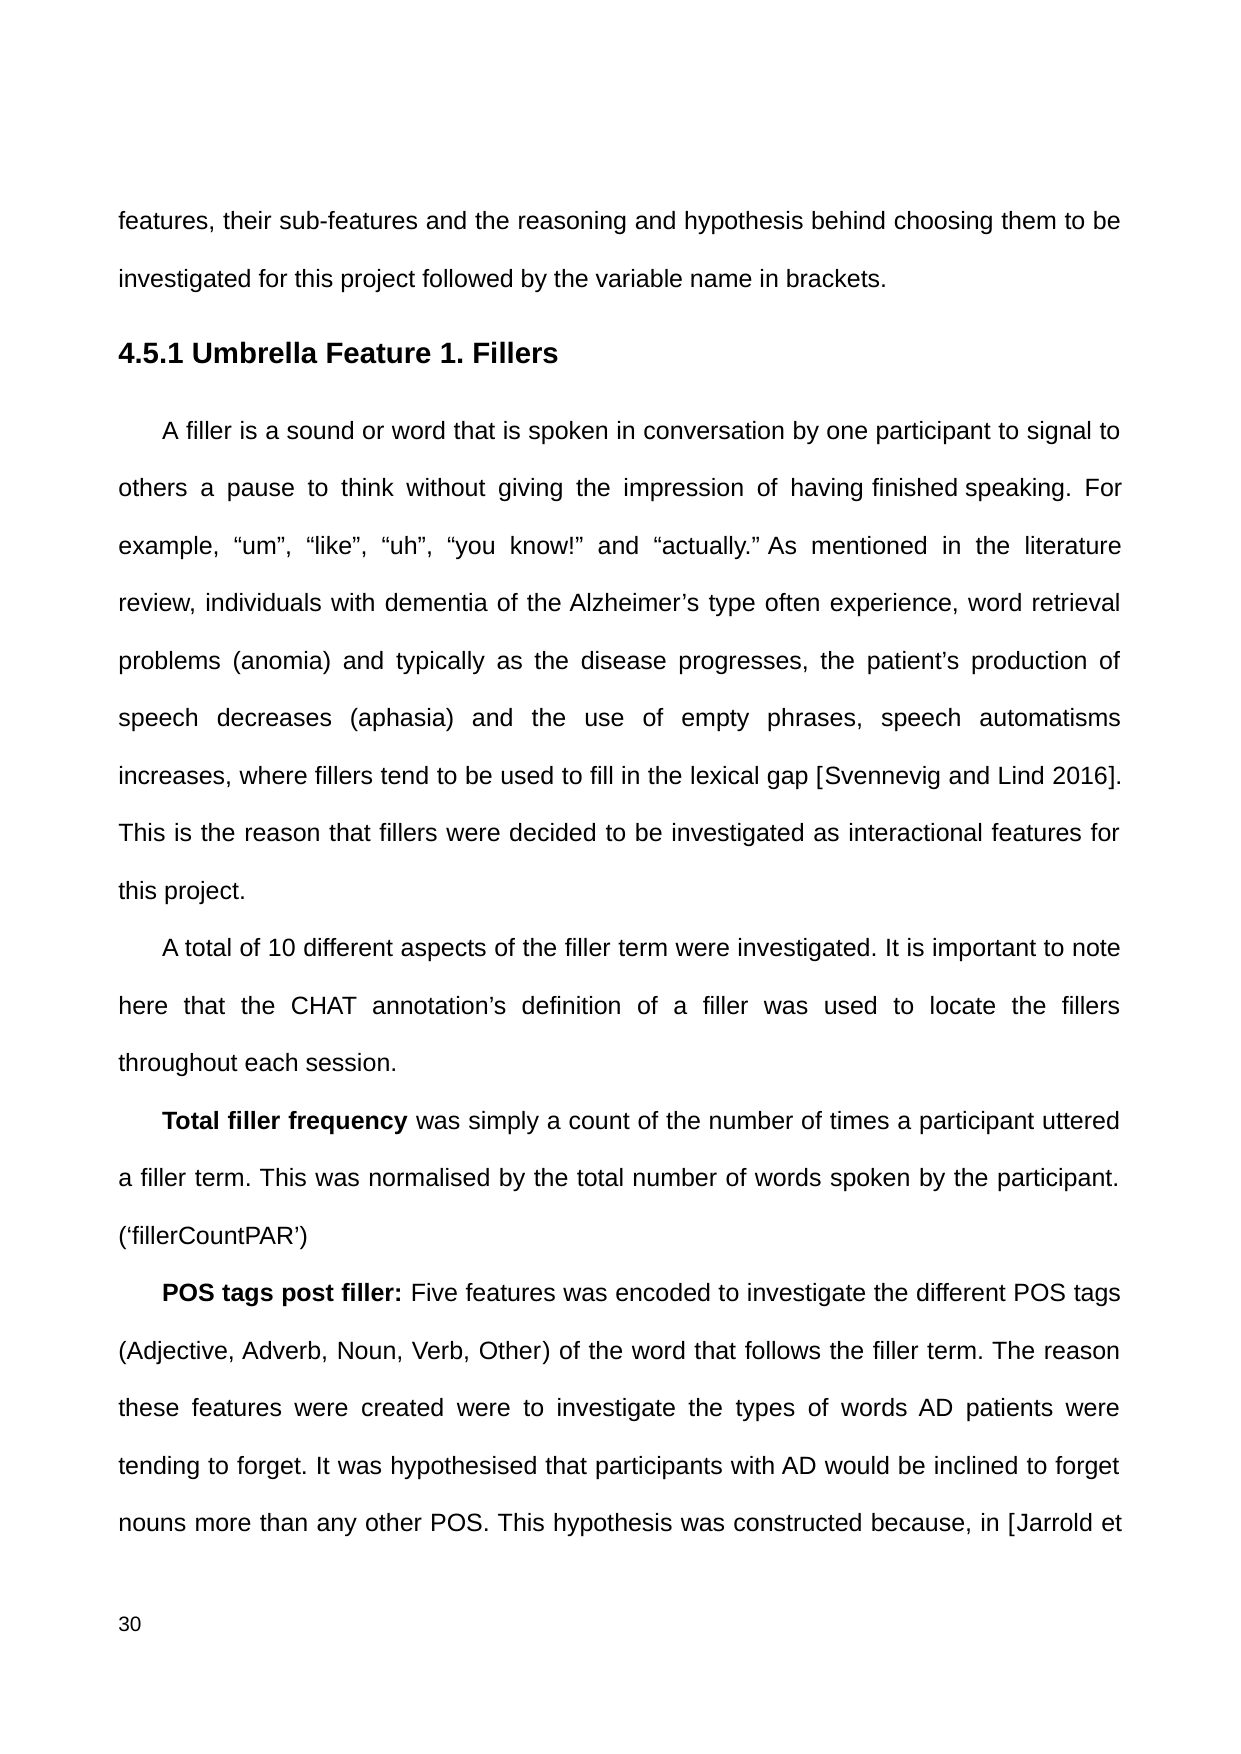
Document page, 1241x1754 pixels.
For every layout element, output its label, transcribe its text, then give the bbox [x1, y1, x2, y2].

text POS tags post filler: Five features was encoded to investigate the different POS tags (Adjective, Adverb, Noun, Verb, Other) of the word that follows the filler term. The reason these features were created were to investigate the types of words AD patients were tending to forget. It was hypothesised that participants with AD would be inclined to forget nouns more than any other POS. This hypothesis was constructed because, in [Jarrold et [118, 1278, 1122, 1537]
text A filler is a sound or word that is spoken in conversation by one participant to signal to others a pause to think without giving the impression of having finished speaking. For example, “um”, “like”, “uh”, “you know!” and “actually.” As mentioned in the literature review, individuals with dementia of the Alzheimer’s type often experience, word retrieval problems (anomia) and typically as the disease progresses, the patient’s production of speech decreases (aphasia) and the use of empty phrases, speech automatisms increases, where fillers tend to be used to fill in the lexical gap [Svennevig and Lind 2016]. This is the reason that fillers were decided to be investigated as interactional features for this project. [118, 416, 1122, 904]
subtitle 4.5.1 Umbrella Feature 1. Fillers [118, 336, 1122, 369]
text Total filler frequency was simply a count of the number of times a participant uttered a filler term. This was normalised by the total number of words spoken by the participant. (‘fillerCountPAR’) [118, 1106, 1122, 1249]
text A total of 10 different aspects of the filler term were investigated. It is important to note here that the CHAT annotation’s definition of a filler was used to locate the fillers throughout each session. [118, 933, 1122, 1077]
text features, their sub-features and the reasoning and hypothesis behind choosing them to be investigated for this project followed by the variable name in brackets. [118, 206, 1122, 292]
